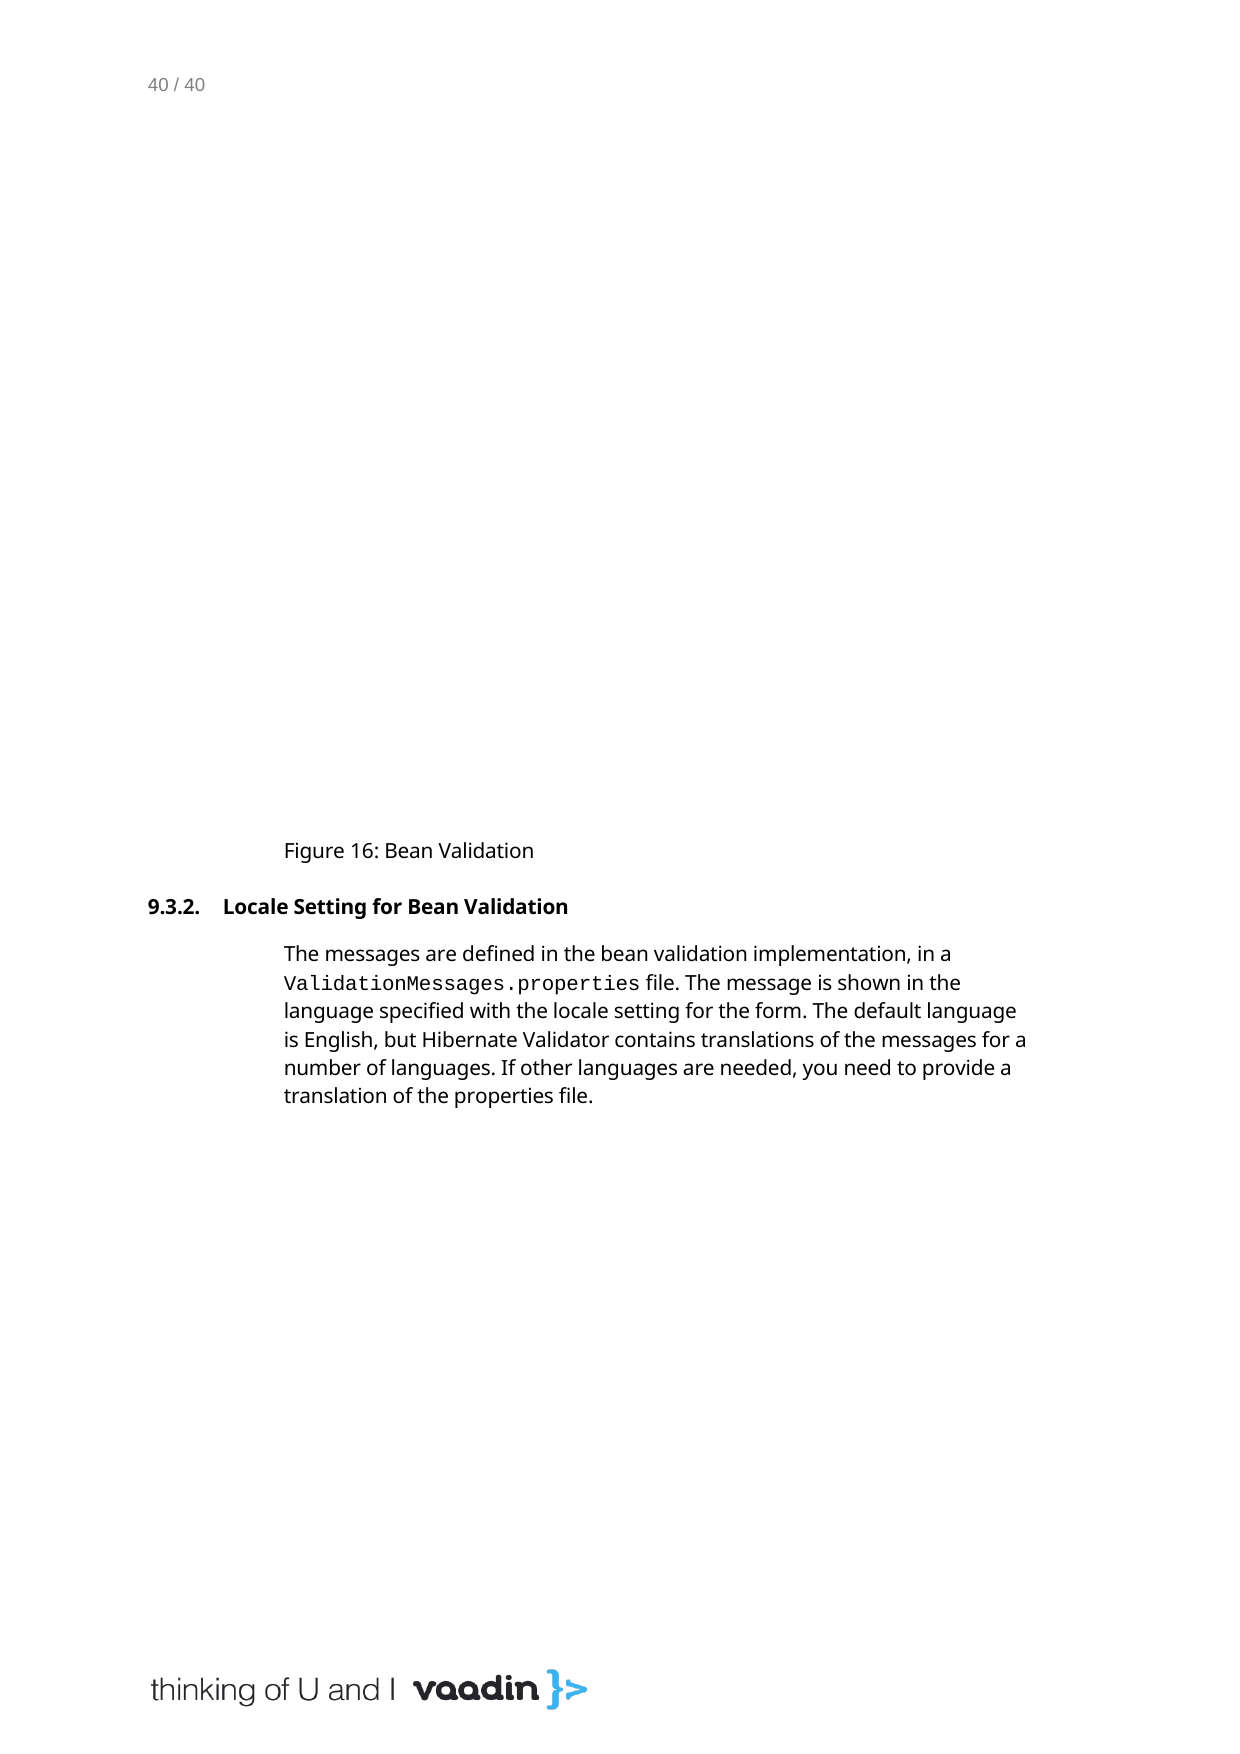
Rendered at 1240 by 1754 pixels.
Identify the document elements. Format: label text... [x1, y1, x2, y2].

text Figure 16: Bean Validation [283, 836, 1033, 864]
text The messages are defined in the bean validation implementation, in a ValidationMessages.properties file. The message is shown in the language specified with the locale setting for the form. The default language is English, but Hibernate Validator contains translations of the messages for a number of languages. If other languages are needed, you need to provide a translation of the properties file. [283, 939, 1033, 1110]
subtitle Locale Setting for Bean Validation [148, 892, 1033, 921]
picture [150, 1665, 590, 1712]
